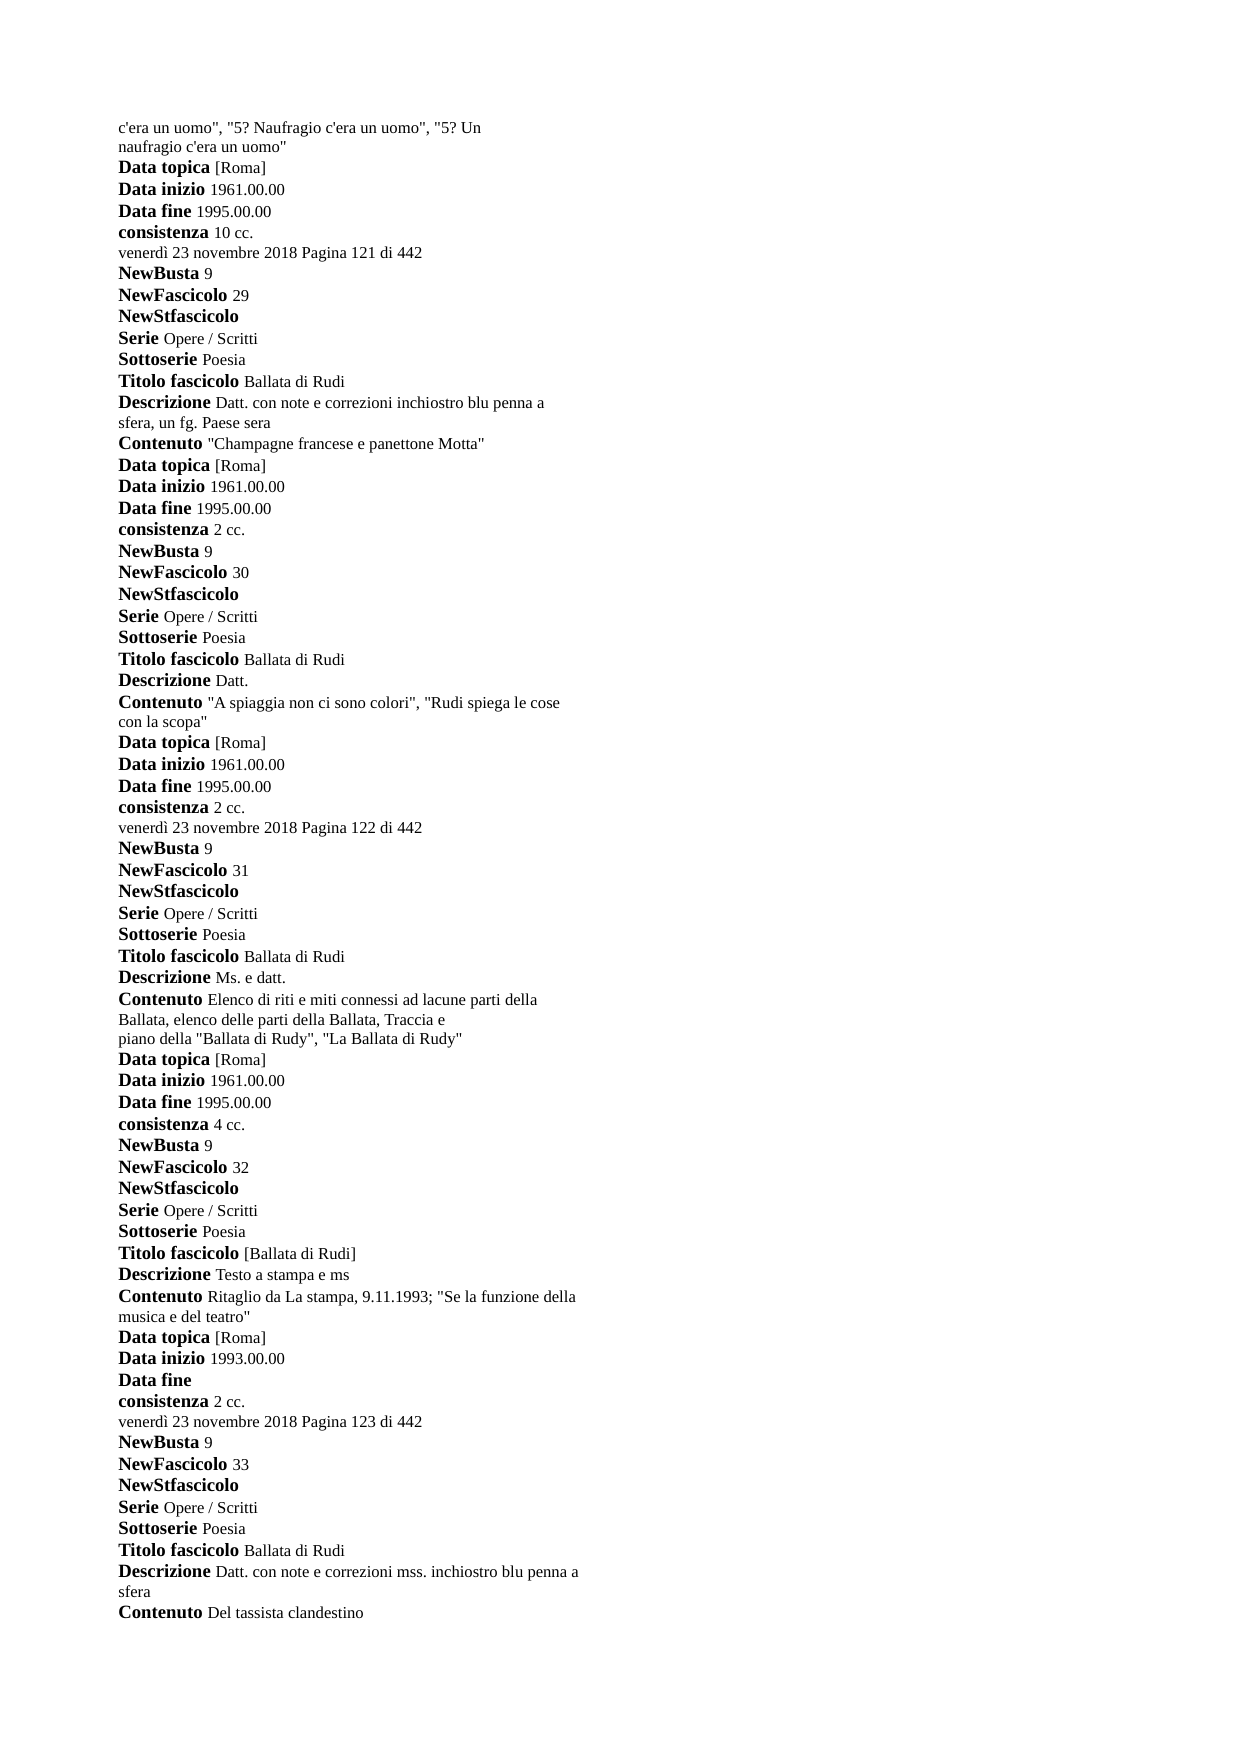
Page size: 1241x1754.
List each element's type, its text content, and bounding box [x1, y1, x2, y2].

text venerdì 23 novembre 2018 Pagina 122 di 442 [118, 818, 1122, 837]
text NewFascicolo 33 [118, 1453, 1122, 1474]
text Titolo fascicolo Ballata di Rudi [118, 370, 1122, 391]
text Contenuto Del tassista clandestino [118, 1601, 1122, 1623]
text Descrizione Datt. [118, 669, 1122, 691]
text Data topica [Roma] [118, 453, 1122, 475]
text Contenuto "Champagne francese e panettone Motta" [118, 432, 1122, 453]
text Serie Opere / Scritti [118, 1496, 1122, 1517]
text Data inizio 1993.00.00 [118, 1347, 1122, 1369]
text Descrizione Ms. e datt. [118, 966, 1122, 988]
text Sottoserie Poesia [118, 348, 1122, 370]
text c'era un uomo", "5? Naufragio c'era un uomo", "5? Un [118, 118, 1122, 137]
text Sottoserie Poesia [118, 626, 1122, 648]
text Data fine [118, 1369, 1122, 1390]
text Titolo fascicolo Ballata di Rudi [118, 1539, 1122, 1560]
text Contenuto Elenco di riti e miti connessi ad lacune parti della [118, 988, 1122, 1009]
text Data topica [Roma] [118, 731, 1122, 753]
text Data fine 1995.00.00 [118, 1091, 1122, 1112]
text Data fine 1995.00.00 [118, 199, 1122, 221]
text NewFascicolo 29 [118, 283, 1122, 305]
text Descrizione Datt. con note e correzioni mss. inchiostro blu penna a [118, 1560, 1122, 1582]
text NewBusta 9 [118, 540, 1122, 561]
text piano della "Ballata di Rudy", "La Ballata di Rudy" [118, 1028, 1122, 1048]
text Descrizione Testo a stampa e ms [118, 1263, 1122, 1285]
text NewStfascicolo [118, 1177, 1122, 1199]
text sfera, un fg. Paese sera [118, 413, 1122, 432]
text Data topica [Roma] [118, 156, 1122, 178]
text venerdì 23 novembre 2018 Pagina 123 di 442 [118, 1412, 1122, 1431]
text Data inizio 1961.00.00 [118, 753, 1122, 774]
text consistenza 10 cc. [118, 221, 1122, 243]
text Data fine 1995.00.00 [118, 774, 1122, 796]
text NewBusta 9 [118, 1134, 1122, 1156]
text NewFascicolo 32 [118, 1156, 1122, 1177]
text NewBusta 9 [118, 1431, 1122, 1453]
text Sottoserie Poesia [118, 1517, 1122, 1539]
text Contenuto Ritaglio da La stampa, 9.11.1993; "Se la funzione della [118, 1285, 1122, 1306]
text con la scopa" [118, 712, 1122, 731]
text Serie Opere / Scritti [118, 327, 1122, 348]
text Contenuto "A spiaggia non ci sono colori", "Rudi spiega le cose [118, 691, 1122, 712]
text NewStfascicolo [118, 1474, 1122, 1496]
text consistenza 2 cc. [118, 1390, 1122, 1412]
text venerdì 23 novembre 2018 Pagina 121 di 442 [118, 243, 1122, 262]
text Descrizione Datt. con note e correzioni inchiostro blu penna a [118, 391, 1122, 413]
text sfera [118, 1582, 1122, 1601]
text NewStfascicolo [118, 583, 1122, 604]
text Serie Opere / Scritti [118, 1199, 1122, 1220]
text musica e del teatro" [118, 1306, 1122, 1326]
text Titolo fascicolo Ballata di Rudi [118, 945, 1122, 966]
text Serie Opere / Scritti [118, 604, 1122, 626]
text naufragio c'era un uomo" [118, 137, 1122, 156]
text consistenza 2 cc. [118, 796, 1122, 818]
text Sottoserie Poesia [118, 1220, 1122, 1242]
text consistenza 4 cc. [118, 1112, 1122, 1134]
text Ballata, elenco delle parti della Ballata, Traccia e [118, 1009, 1122, 1028]
text Sottoserie Poesia [118, 923, 1122, 945]
text Data topica [Roma] [118, 1048, 1122, 1069]
text NewStfascicolo [118, 305, 1122, 327]
text Titolo fascicolo Ballata di Rudi [118, 648, 1122, 669]
text NewFascicolo 30 [118, 561, 1122, 583]
text Data inizio 1961.00.00 [118, 475, 1122, 497]
text Data inizio 1961.00.00 [118, 1069, 1122, 1091]
text NewBusta 9 [118, 837, 1122, 858]
text Serie Opere / Scritti [118, 902, 1122, 923]
text Titolo fascicolo [Ballata di Rudi] [118, 1242, 1122, 1263]
text NewFascicolo 31 [118, 858, 1122, 880]
text Data fine 1995.00.00 [118, 497, 1122, 518]
text consistenza 2 cc. [118, 518, 1122, 540]
text NewStfascicolo [118, 880, 1122, 902]
text Data inizio 1961.00.00 [118, 178, 1122, 199]
text NewBusta 9 [118, 262, 1122, 283]
text Data topica [Roma] [118, 1326, 1122, 1347]
